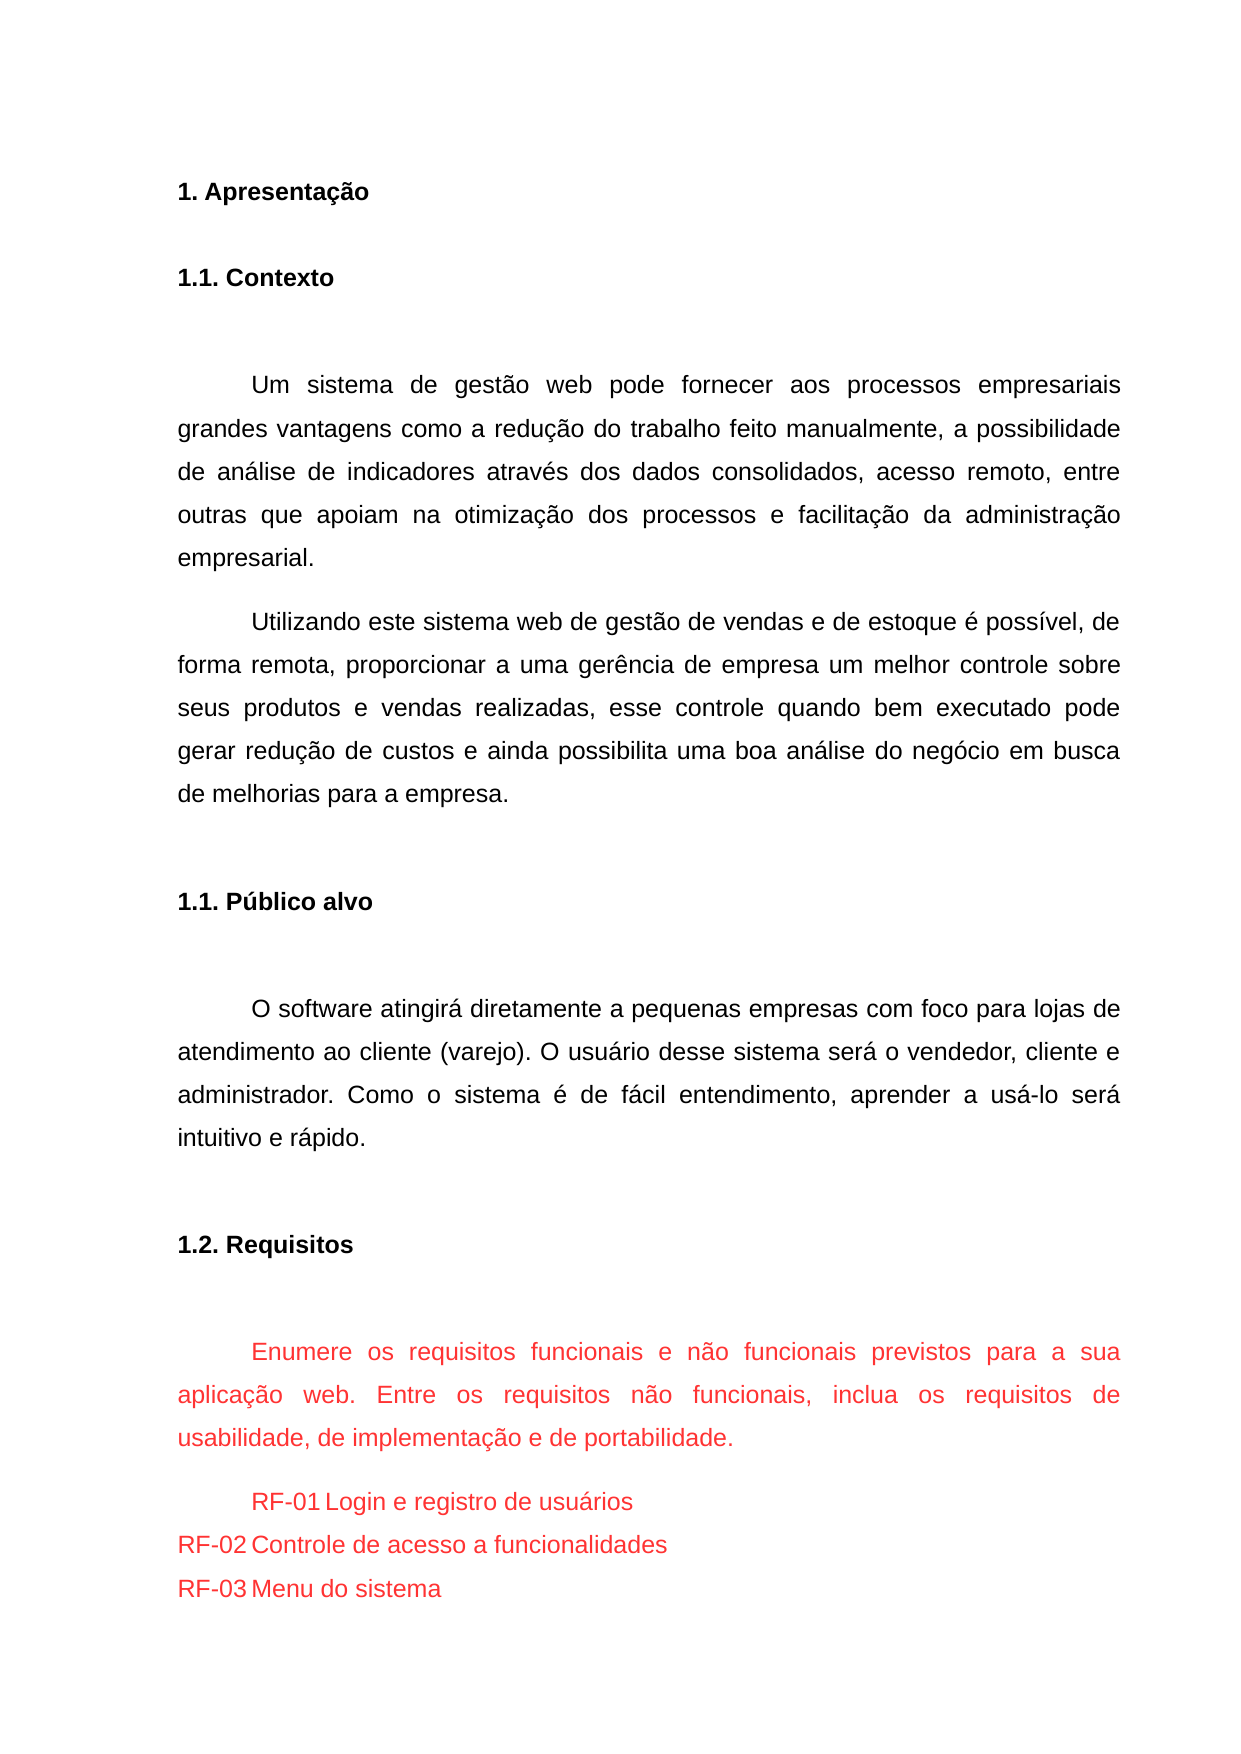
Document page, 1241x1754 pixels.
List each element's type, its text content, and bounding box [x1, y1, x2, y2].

subtitle 1.1. Contexto [177, 263, 1122, 292]
text Um sistema de gestão web pode fornecer aos processos empresariais grandes vantagens como a redução do trabalho feito manualmente, a possibilidade de análise de indicadores através dos dados consolidados, acesso remoto, entre outras que apoiam na otimização dos processos e facilitação da administração empresarial. [177, 371, 1122, 572]
text Utilizando este sistema web de gestão de vendas e de estoque é possível, de forma remota, proporcionar a uma gerência de empresa um melhor controle sobre seus produtos e vendas realizadas, esse controle quando bem executado pode gerar redução de custos e ainda possibilita uma boa análise do negócio em busca de melhorias para a empresa. [177, 607, 1122, 808]
subtitle 1.1. Público alvo [177, 887, 1122, 915]
text Enumere os requisitos funcionais e não funcionais previstos para a sua aplicação web. Entre os requisitos não funcionais, inclua os requisitos de usabilidade, de implementação e de portabilidade. [177, 1337, 1122, 1452]
text O software atingirá diretamente a pequenas empresas com foco para lojas de atendimento ao cliente (varejo). O usuário desse sistema será o vendedor, cliente e administrador. Como o sistema é de fácil entendimento, aprender a usá-lo será intuitivo e rápido. [177, 994, 1122, 1152]
text RF-01 Login e registro de usuários RF-02 Controle de acesso a funcionalidades RF-03 Menu do sistema [177, 1487, 1122, 1602]
subtitle 1.2. Requisitos [177, 1230, 1122, 1259]
subtitle 1. Apresentação [177, 177, 1122, 206]
